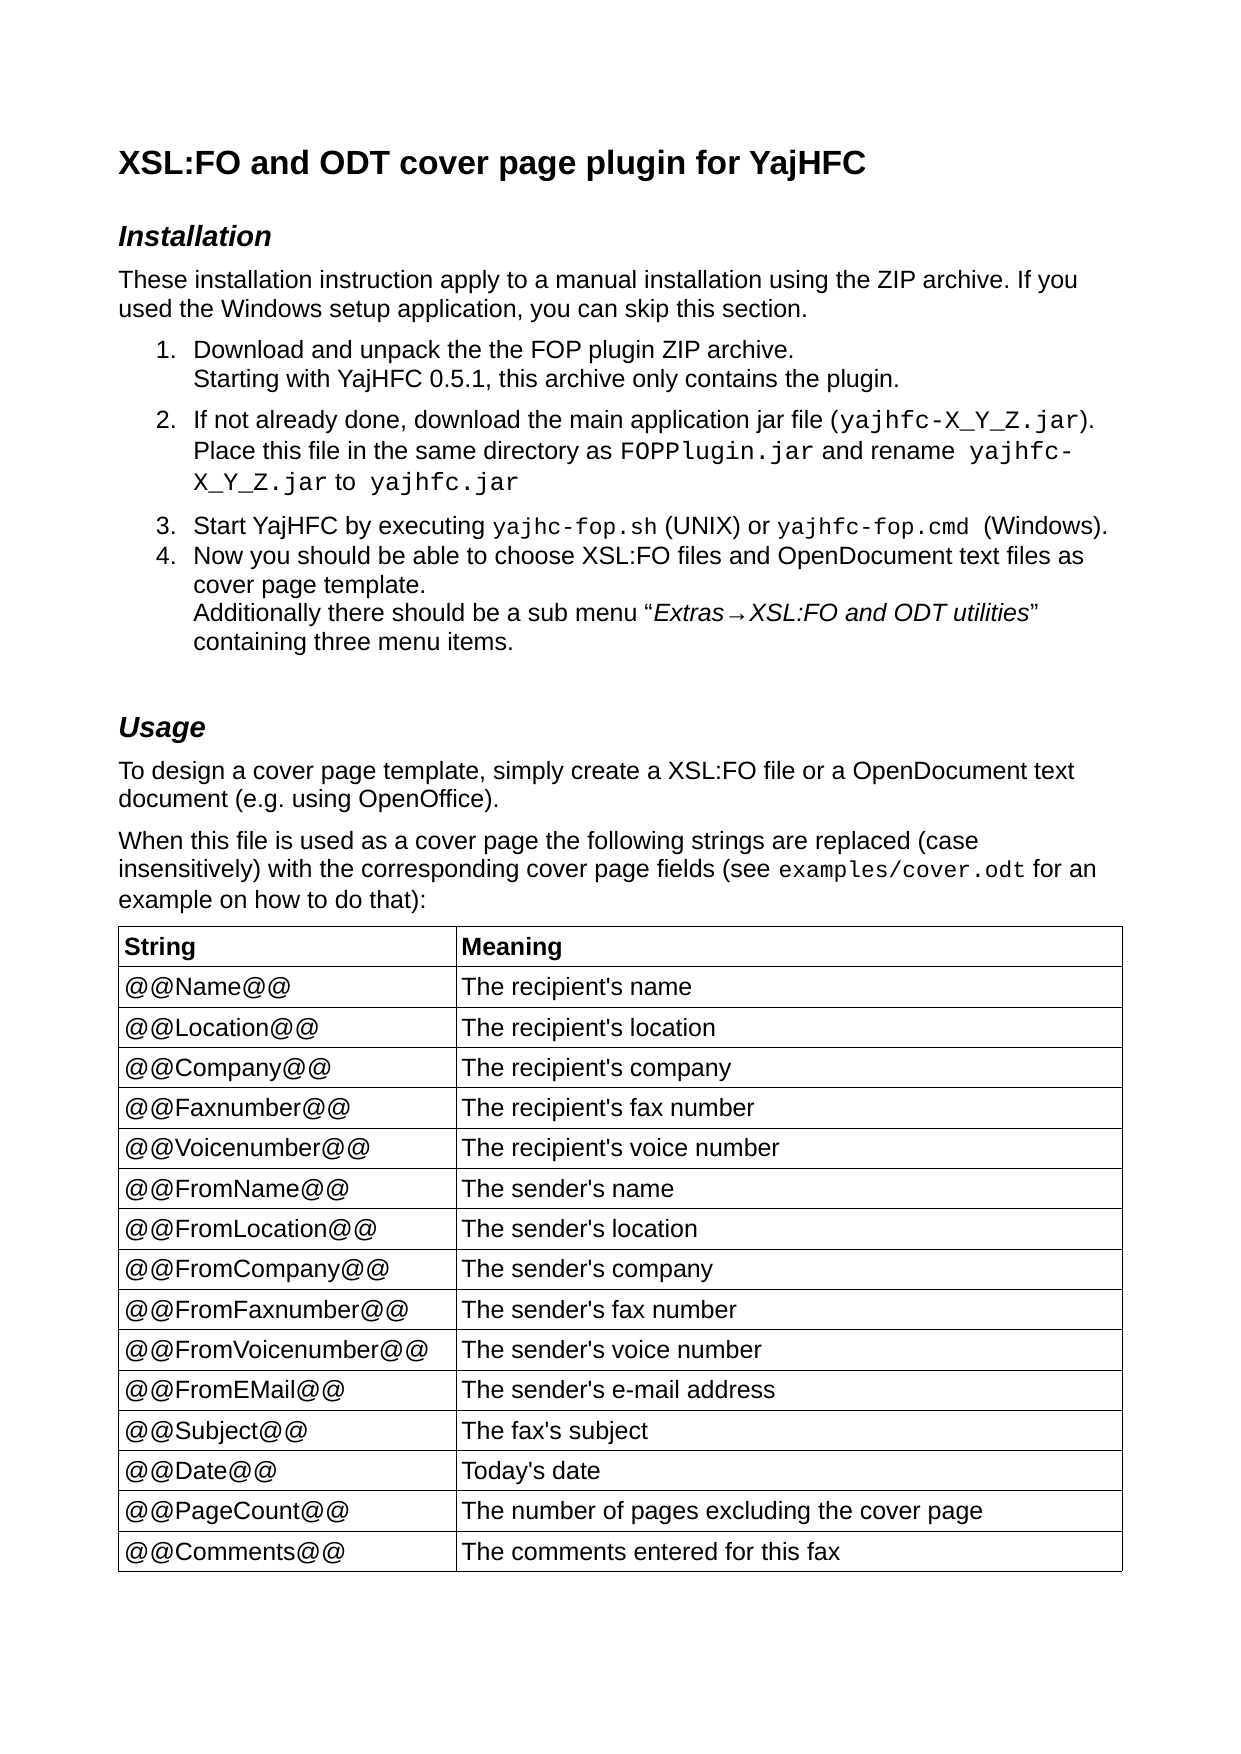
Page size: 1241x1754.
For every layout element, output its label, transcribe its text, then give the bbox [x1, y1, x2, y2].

text When this file is used as a cover page the following strings are replaced (case insensitively) with the corresponding cover page fields (see examples/cover.odt for an example on how to do that): [118, 826, 1122, 913]
table_cell @@PageCount@@ [119, 1491, 456, 1531]
subtitle Usage [118, 710, 1122, 743]
table_cell Today's date [457, 1451, 1122, 1490]
subtitle XSL:FO and ODT cover page plugin for YajHFC [118, 143, 1122, 182]
table_cell The sender's voice number [457, 1330, 1122, 1369]
table_cell The sender's fax number [457, 1290, 1122, 1329]
table_cell @@FromFaxnumber@@ [119, 1290, 456, 1329]
table_cell @@Subject@@ [119, 1411, 456, 1450]
table_cell @@Location@@ [119, 1008, 456, 1047]
table_cell The recipient's name [457, 967, 1122, 1007]
table_cell The sender's name [457, 1169, 1122, 1208]
table_cell @@Voicenumber@@ [119, 1129, 456, 1168]
table_cell The recipient's voice number [457, 1129, 1122, 1168]
table_cell @@FromName@@ [119, 1169, 456, 1208]
table_cell @@FromCompany@@ [119, 1250, 456, 1289]
table_cell The fax's subject [457, 1411, 1122, 1450]
table_cell The recipient's fax number [457, 1088, 1122, 1128]
table_cell The recipient's location [457, 1008, 1122, 1047]
table_cell @@Comments@@ [119, 1532, 456, 1571]
table_cell @@FromVoicenumber@@ [119, 1330, 456, 1369]
list Start YajHFC by executing yajhc-fop.sh (UNIX) or yajhfc-fop.cmd (Windows). [156, 511, 1122, 541]
table_cell @@Faxnumber@@ [119, 1088, 456, 1128]
list Download and unpack the the FOP plugin ZIP archive. Starting with YajHFC 0.5.1, this archive only contains the plugin. [156, 335, 1122, 393]
table_header String [119, 927, 456, 966]
text These installation instruction apply to a manual installation using the ZIP archive. If you used the Windows setup application, you can skip this section. [118, 265, 1122, 323]
table_header Meaning [457, 927, 1122, 966]
table_cell @@FromEMail@@ [119, 1371, 456, 1410]
list If not already done, download the main application jar file (yajhfc-X_Y_Z.jar). Place this file in the same directory as FOPPlugin.jar and rename yajhfc-X_Y_Z.jar to yajhfc.jar [156, 405, 1122, 498]
subtitle Installation [118, 219, 1122, 253]
text To design a cover page template, simply create a XSL:FO file or a OpenDocument text document (e.g. using OpenOffice). [118, 756, 1122, 813]
table_cell The sender's location [457, 1209, 1122, 1248]
table_cell The recipient's company [457, 1048, 1122, 1087]
list Now you should be able to choose XSL:FO files and OpenDocument text files as cover page template. Additionally there should be a sub menu “Extras→XSL:FO and ODT utilities” containing three menu items. [156, 541, 1122, 656]
table_cell The comments entered for this fax [457, 1532, 1122, 1571]
table_cell @@Company@@ [119, 1048, 456, 1087]
table_cell The sender's e-mail address [457, 1371, 1122, 1410]
table_cell @@Date@@ [119, 1451, 456, 1490]
table_cell @@Name@@ [119, 967, 456, 1007]
table_cell The number of pages excluding the cover page [457, 1491, 1122, 1531]
table_cell The sender's company [457, 1250, 1122, 1289]
table_cell @@FromLocation@@ [119, 1209, 456, 1248]
